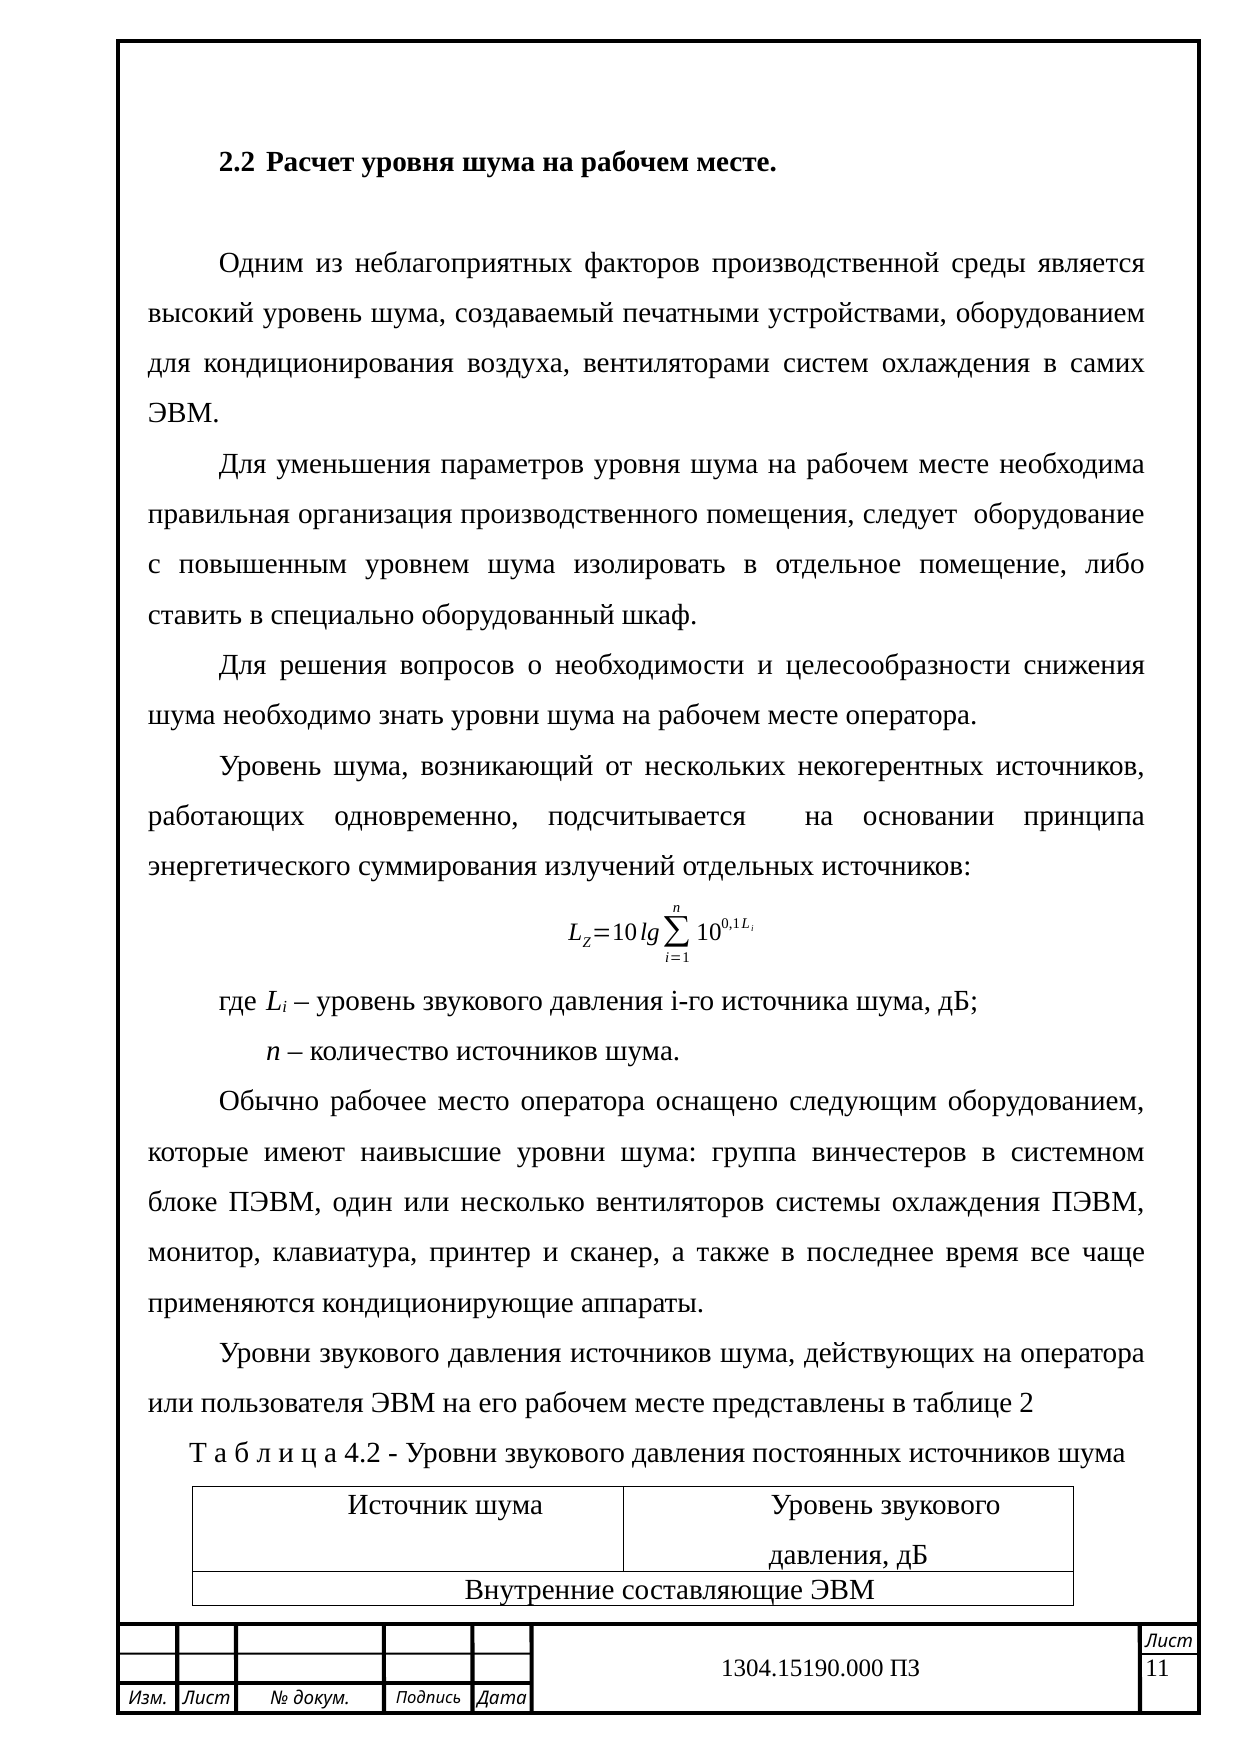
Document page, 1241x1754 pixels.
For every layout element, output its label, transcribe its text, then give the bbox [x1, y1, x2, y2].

text Уровень шума, возникающий от нескольких некогерентных источников, работа­ющих одновременно, подсчитывается на основании принципа энергетического сумми­рования излучений отдельных источников: [148, 748, 1146, 882]
table_header Уровень звукового давления, дБ [624, 1487, 1073, 1571]
text Для уменьшения параметров уровня шума на рабочем месте необходима правильная организация производственного помещения, следует оборудование с повышенным уровнем шума изолировать в отдельное помещение, либо ставить в специально оборудованный шкаф. [148, 446, 1146, 630]
text Для решения вопросов о необходимости и целесообразности снижения шума не­обхо­димо знать уровни шума на рабочем месте оператора. [148, 647, 1146, 731]
text Уровни звукового давления источников шума, действующих на оператора или пользователя ЭВМ на его ра­бочем месте представлены в таблице 2 [148, 1335, 1146, 1419]
table_header Источник шума [193, 1487, 623, 1571]
list Расчет уровня шума на рабочем месте. [148, 144, 1146, 178]
text n – количество источников шума. [148, 1033, 1146, 1067]
table_cell Внутренние составляющие ЭВМ [193, 1572, 1073, 1605]
text Обычно рабочее место оператора оснащено следующим оборудованием, которые имеют наивысшие уровни шума: группа винчестеров в системном блоке ПЭВМ, один или несколько вентиляторов системы охлаждения ПЭВМ, монитор, клавиатура, прин­тер и сканер, а также в последнее время все чаще применяются кондиционирующие аппараты. [148, 1083, 1146, 1318]
text Т а б л и ц а 4.2 - Уровни звукового давления постоянных источников шума [148, 1436, 1146, 1469]
text где Li – уровень звукового давления i-го источника шума, дБ; [148, 983, 1146, 1016]
text Одним из неблагоприятных факторов производственной среды является высокий уровень шума, создаваемый печатными устройствами, оборудованием для кондиционирования воздуха, вентиляторами систем охлаждения в самих ЭВМ. [148, 245, 1146, 429]
